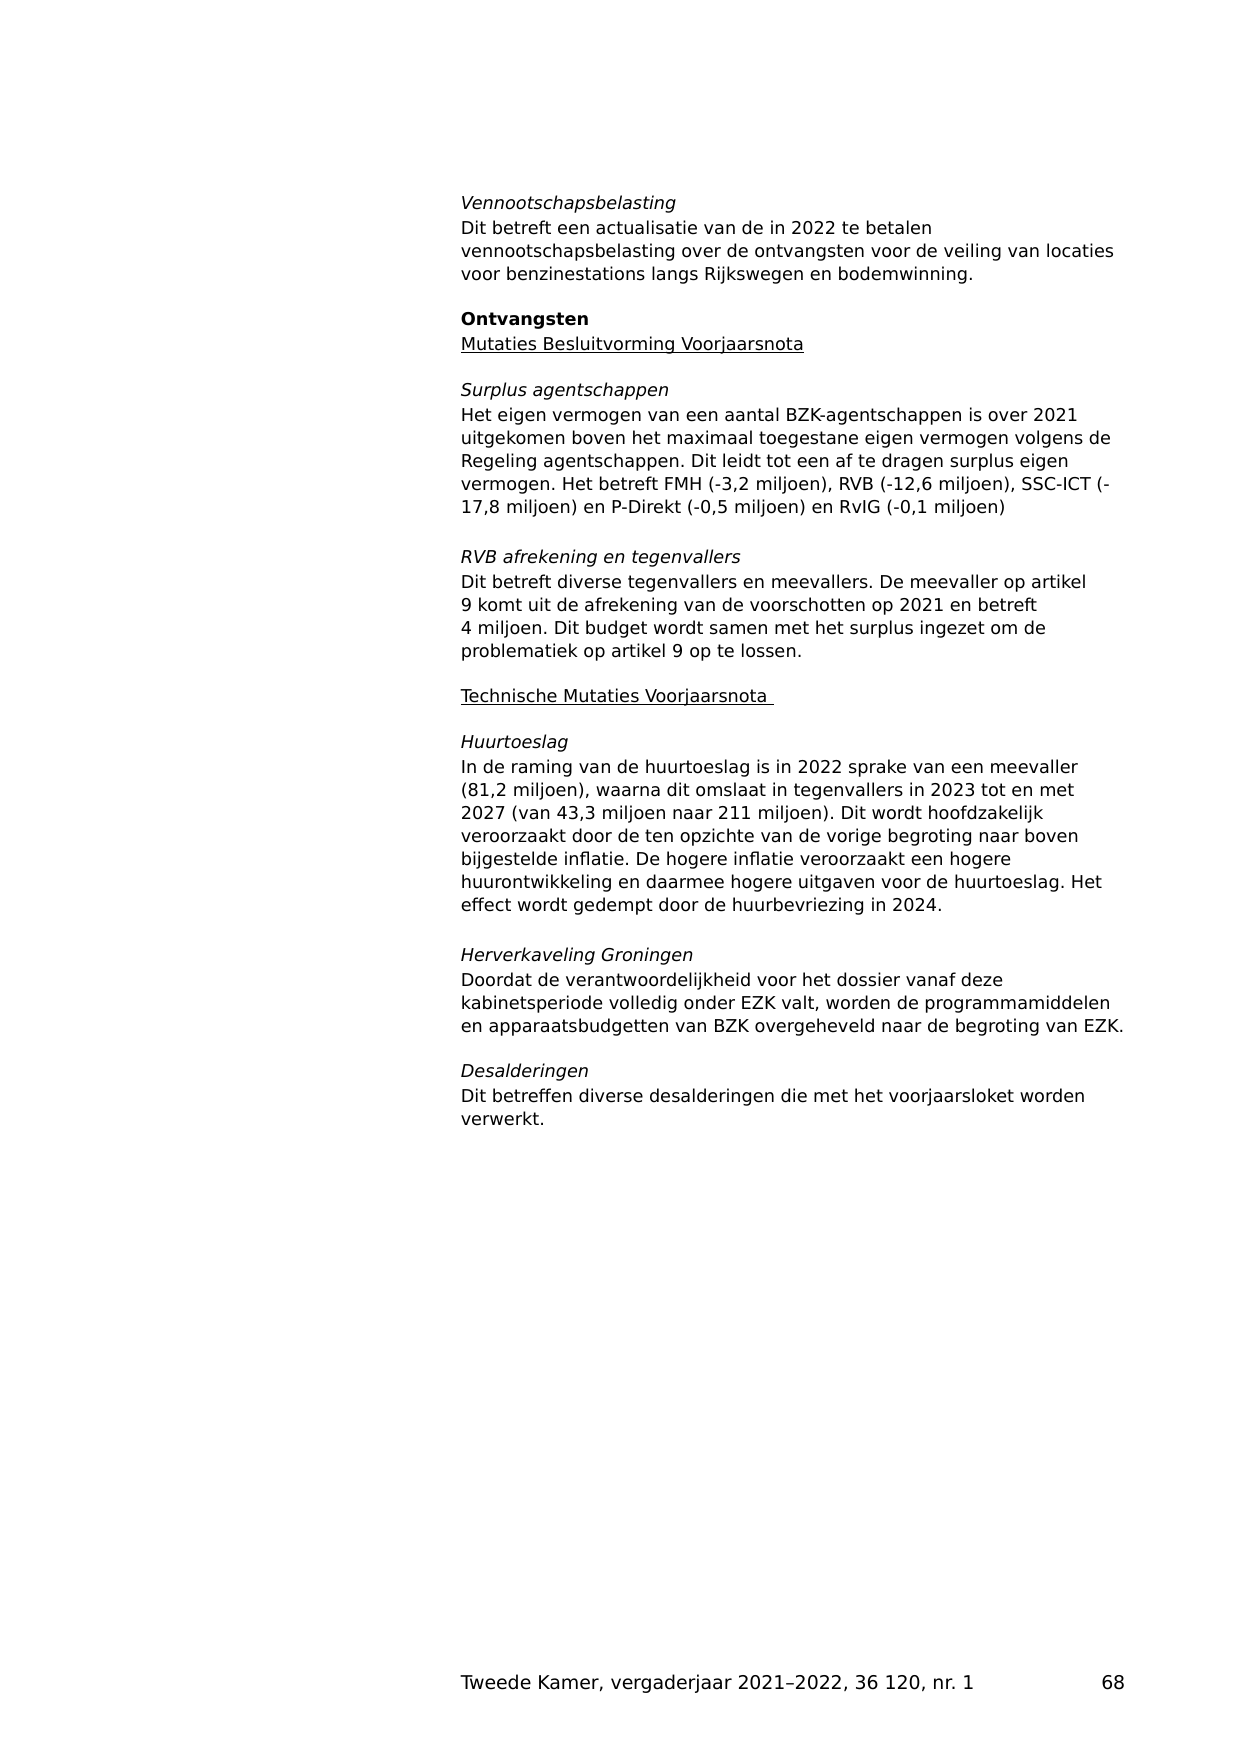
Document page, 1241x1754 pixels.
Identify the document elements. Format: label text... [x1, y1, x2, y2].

text Herverkaveling Groningen [461, 943, 1125, 966]
text Technische Mutaties Voorjaarsnota [461, 684, 1125, 707]
text Dit betreft een actualisatie van de in 2022 te betalen vennootschapsbelasting over de ontvangsten voor de veiling van locaties voor benzinestations langs Rijkswegen en bodemwinning. [461, 216, 1125, 284]
text Dit betreffen diverse desalderingen die met het voorjaarsloket worden verwerkt. [461, 1084, 1125, 1130]
text Ontvangsten [461, 307, 1125, 330]
text Vennootschapsbelasting [461, 191, 1125, 214]
text Mutaties Besluitvorming Voorjaarsnota [461, 332, 1125, 355]
text RVB afrekening en tegenvallers [461, 545, 1125, 568]
text Dit betreft diverse tegenvallers en meevallers. De meevaller op artikel 9 komt uit de afrekening van de voorschotten op 2021 en betreft 4 miljoen. Dit budget wordt samen met het surplus ingezet om de problematiek op artikel 9 op te lossen. [461, 570, 1125, 662]
text Het eigen vermogen van een aantal BZK-agentschappen is over 2021 uitgekomen boven het maximaal toegestane eigen vermogen volgens de Regeling agentschappen. Dit leidt tot een af te dragen surplus eigen vermogen. Het betreft FMH (-3,2 miljoen), RVB (-12,6 miljoen), SSC-ICT (-17,8 miljoen) en P-Direkt (-0,5 miljoen) en RvIG (-0,1 miljoen) [461, 403, 1125, 518]
text Desalderingen [461, 1059, 1125, 1082]
text Surplus agentschappen [461, 378, 1125, 401]
text In de raming van de huurtoeslag is in 2022 sprake van een meevaller (81,2 miljoen), waarna dit omslaat in tegenvallers in 2023 tot en met 2027 (van 43,3 miljoen naar 211 miljoen). Dit wordt hoofdzakelijk veroorzaakt door de ten opzichte van de vorige begroting naar boven bijgestelde inflatie. De hogere inflatie veroorzaakt een hogere huurontwikkeling en daarmee hogere uitgaven voor de huurtoeslag. Het effect wordt gedempt door de huurbevriezing in 2024. [461, 755, 1125, 916]
text Huurtoeslag [461, 730, 1125, 753]
text Doordat de verantwoordelijkheid voor het dossier vanaf deze kabinetsperiode volledig onder EZK valt, worden de programmamiddelen en apparaatsbudgetten van BZK overgeheveld naar de begroting van EZK. [461, 968, 1125, 1037]
